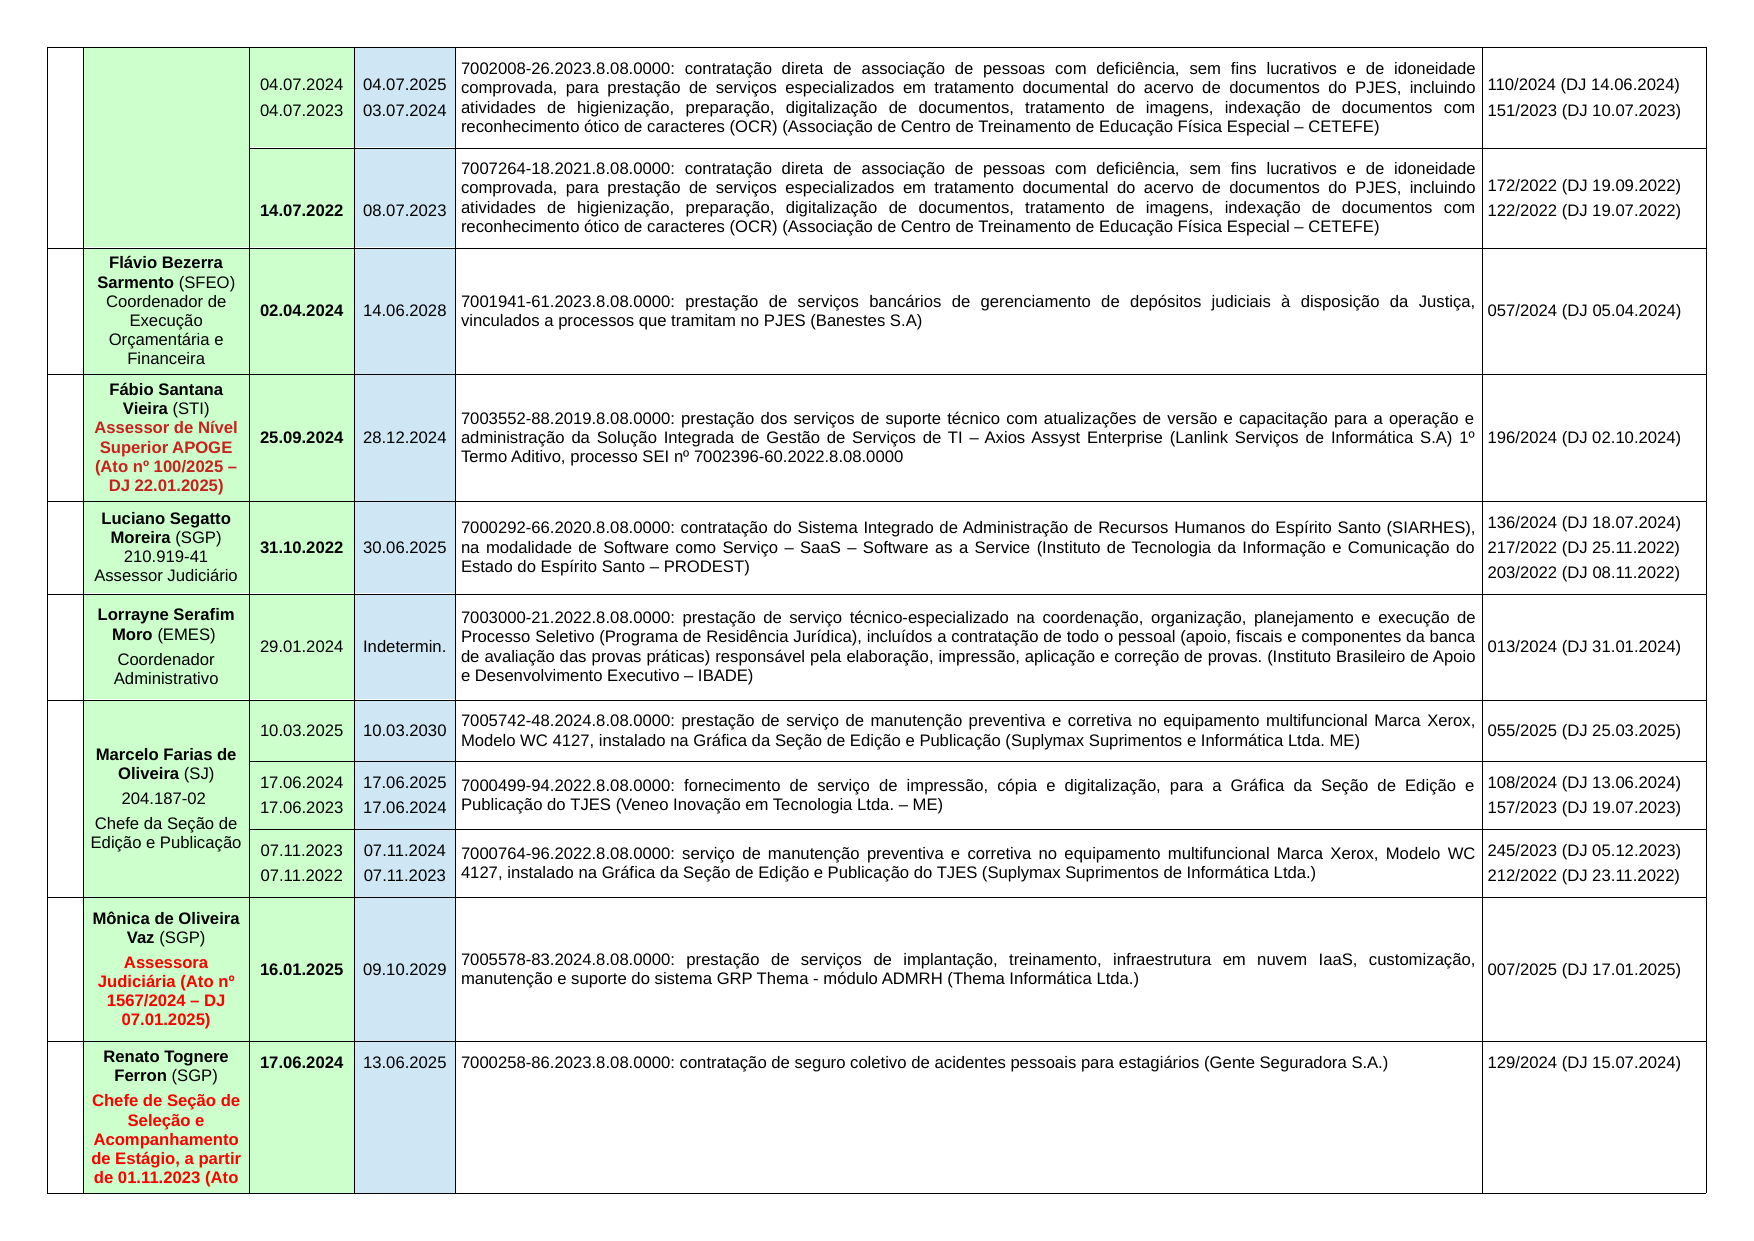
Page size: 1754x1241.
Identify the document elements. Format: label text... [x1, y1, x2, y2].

table_cell Flávio Bezerra Sarmento (SFEO) Coordenador de Execução Orçamentária e Financeira [84, 249, 249, 374]
table_cell 30.06.2025 [355, 502, 455, 593]
table_cell 7003552-88.2019.8.08.0000: prestação dos serviços de suporte técnico com atualizações de versão e capacitação para a operação e administração da Solução Integrada de Gestão de Serviços de TI – Axios Assyst Enterprise (Lanlink Serviços de Informática S.A) 1º Termo Aditivo, processo SEI nº 7002396-60.2022.8.08.0000 [456, 375, 1482, 501]
table_cell [48, 898, 83, 1041]
table_cell [48, 595, 83, 699]
table_cell 04.07.2024 04.07.2023 [250, 48, 354, 147]
table_cell 16.01.2025 [250, 898, 354, 1041]
table_cell 055/2025 (DJ 25.03.2025) [1483, 701, 1706, 761]
table_cell 7005742-48.2024.8.08.0000: prestação de serviço de manutenção preventiva e corretiva no equipamento multifuncional Marca Xerox, Modelo WC 4127, instalado na Gráfica da Seção de Edição e Publicação (Suplymax Suprimentos e Informática Ltda. ME) [456, 701, 1482, 761]
table_cell [48, 249, 83, 374]
table_cell 7005578-83.2024.8.08.0000: prestação de serviços de implantação, treinamento, infraestrutura em nuvem IaaS, customização, manutenção e suporte do sistema GRP Thema - módulo ADMRH (Thema Informática Ltda.) [456, 898, 1482, 1041]
table_cell 14.06.2028 [355, 249, 455, 374]
table_cell Marcelo Farias de Oliveira (SJ) 204.187-02 Chefe da Seção de Edição e Publicação [84, 701, 249, 897]
table_cell 10.03.2030 [355, 701, 455, 761]
table_cell 7000499-94.2022.8.08.0000: fornecimento de serviço de impressão, cópia e digitalização, para a Gráfica da Seção de Edição e Publicação do TJES (Veneo Inovação em Tecnologia Ltda. – ME) [456, 762, 1482, 829]
table_cell [48, 1042, 83, 1193]
table_cell 7007264-18.2021.8.08.0000: contratação direta de associação de pessoas com deficiência, sem fins lucrativos e de idoneidade comprovada, para prestação de serviços especializados em tratamento documental do acervo de documentos do PJES, incluindo atividades de higienização, preparação, digitalização de documentos, tratamento de imagens, indexação de documentos com reconhecimento ótico de caracteres (OCR) (Associação de Centro de Treinamento de Educação Física Especial – CETEFE) [456, 149, 1482, 247]
table_cell [48, 48, 83, 247]
table_cell 08.07.2023 [355, 149, 455, 247]
table_cell 09.10.2029 [355, 898, 455, 1041]
table_cell 14.07.2022 [250, 149, 354, 247]
table_cell 108/2024 (DJ 13.06.2024) 157/2023 (DJ 19.07.2023) [1483, 762, 1706, 829]
table_cell 31.10.2022 [250, 502, 354, 593]
table_cell 129/2024 (DJ 15.07.2024) [1483, 1042, 1706, 1193]
table_cell Lorrayne Serafim Moro (EMES) Coordenador Administrativo [84, 595, 249, 699]
table_cell 17.06.2024 [250, 1042, 354, 1193]
table_cell 057/2024 (DJ 05.04.2024) [1483, 249, 1706, 374]
table_cell 04.07.2025 03.07.2024 [355, 48, 455, 147]
table_cell 07.11.2023 07.11.2022 [250, 830, 354, 897]
table_cell 196/2024 (DJ 02.10.2024) [1483, 375, 1706, 501]
table_cell 17.06.2025 17.06.2024 [355, 762, 455, 829]
table_cell 7000292-66.2020.8.08.0000: contratação do Sistema Integrado de Administração de Recursos Humanos do Espírito Santo (SIARHES), na modalidade de Software como Serviço – SaaS – Software as a Service (Instituto de Tecnologia da Informação e Comunicação do Estado do Espírito Santo – PRODEST) [456, 502, 1482, 593]
table_cell Fábio Santana Vieira (STI) Assessor de Nível Superior APOGE (Ato nº 100/2025 – DJ 22.01.2025) [84, 375, 249, 501]
table_cell [48, 701, 83, 897]
table_cell [48, 375, 83, 501]
table_cell 7000258-86.2023.8.08.0000: contratação de seguro coletivo de acidentes pessoais para estagiários (Gente Seguradora S.A.) [456, 1042, 1482, 1193]
table_cell Mônica de Oliveira Vaz (SGP) Assessora Judiciária (Ato nº 1567/2024 – DJ 07.01.2025) [84, 898, 249, 1041]
table_cell 13.06.2025 [355, 1042, 455, 1193]
table_cell [84, 48, 249, 247]
table_cell Luciano Segatto Moreira (SGP) 210.919-41 Assessor Judiciário [84, 502, 249, 593]
table_cell 110/2024 (DJ 14.06.2024) 151/2023 (DJ 10.07.2023) [1483, 48, 1706, 147]
table_cell [48, 502, 83, 593]
table_cell 10.03.2025 [250, 701, 354, 761]
table_cell 02.04.2024 [250, 249, 354, 374]
table_cell 172/2022 (DJ 19.09.2022) 122/2022 (DJ 19.07.2022) [1483, 149, 1706, 247]
table_cell 28.12.2024 [355, 375, 455, 501]
table_cell 29.01.2024 [250, 595, 354, 699]
table_cell 17.06.2024 17.06.2023 [250, 762, 354, 829]
table_cell 7003000-21.2022.8.08.0000: prestação de serviço técnico-especializado na coordenação, organização, planejamento e execução de Processo Seletivo (Programa de Residência Jurídica), incluídos a contratação de todo o pessoal (apoio, fiscais e componentes da banca de avaliação das provas práticas) responsável pela elaboração, impressão, aplicação e correção de provas. (Instituto Brasileiro de Apoio e Desenvolvimento Executivo – IBADE) [456, 595, 1482, 699]
table_cell 7001941-61.2023.8.08.0000: prestação de serviços bancários de gerenciamento de depósitos judiciais à disposição da Justiça, vinculados a processos que tramitam no PJES (Banestes S.A) [456, 249, 1482, 374]
table_cell 013/2024 (DJ 31.01.2024) [1483, 595, 1706, 699]
table_cell Renato Tognere Ferron (SGP) Chefe de Seção de Seleção e Acompanhamento de Estágio, a partir de 01.11.2023 (Ato [84, 1042, 249, 1193]
table_cell 25.09.2024 [250, 375, 354, 501]
table_cell 7002008-26.2023.8.08.0000: contratação direta de associação de pessoas com deficiência, sem fins lucrativos e de idoneidade comprovada, para prestação de serviços especializados em tratamento documental do acervo de documentos do PJES, incluindo atividades de higienização, preparação, digitalização de documentos, tratamento de imagens, indexação de documentos com reconhecimento ótico de caracteres (OCR) (Associação de Centro de Treinamento de Educação Física Especial – CETEFE) [456, 48, 1482, 147]
table_cell 007/2025 (DJ 17.01.2025) [1483, 898, 1706, 1041]
table_cell 136/2024 (DJ 18.07.2024) 217/2022 (DJ 25.11.2022) 203/2022 (DJ 08.11.2022) [1483, 502, 1706, 593]
table_cell 7000764-96.2022.8.08.0000: serviço de manutenção preventiva e corretiva no equipamento multifuncional Marca Xerox, Modelo WC 4127, instalado na Gráfica da Seção de Edição e Publicação do TJES (Suplymax Suprimentos de Informática Ltda.) [456, 830, 1482, 897]
table_cell 07.11.2024 07.11.2023 [355, 830, 455, 897]
table_cell Indetermin. [355, 595, 455, 699]
table_cell 245/2023 (DJ 05.12.2023) 212/2022 (DJ 23.11.2022) [1483, 830, 1706, 897]
